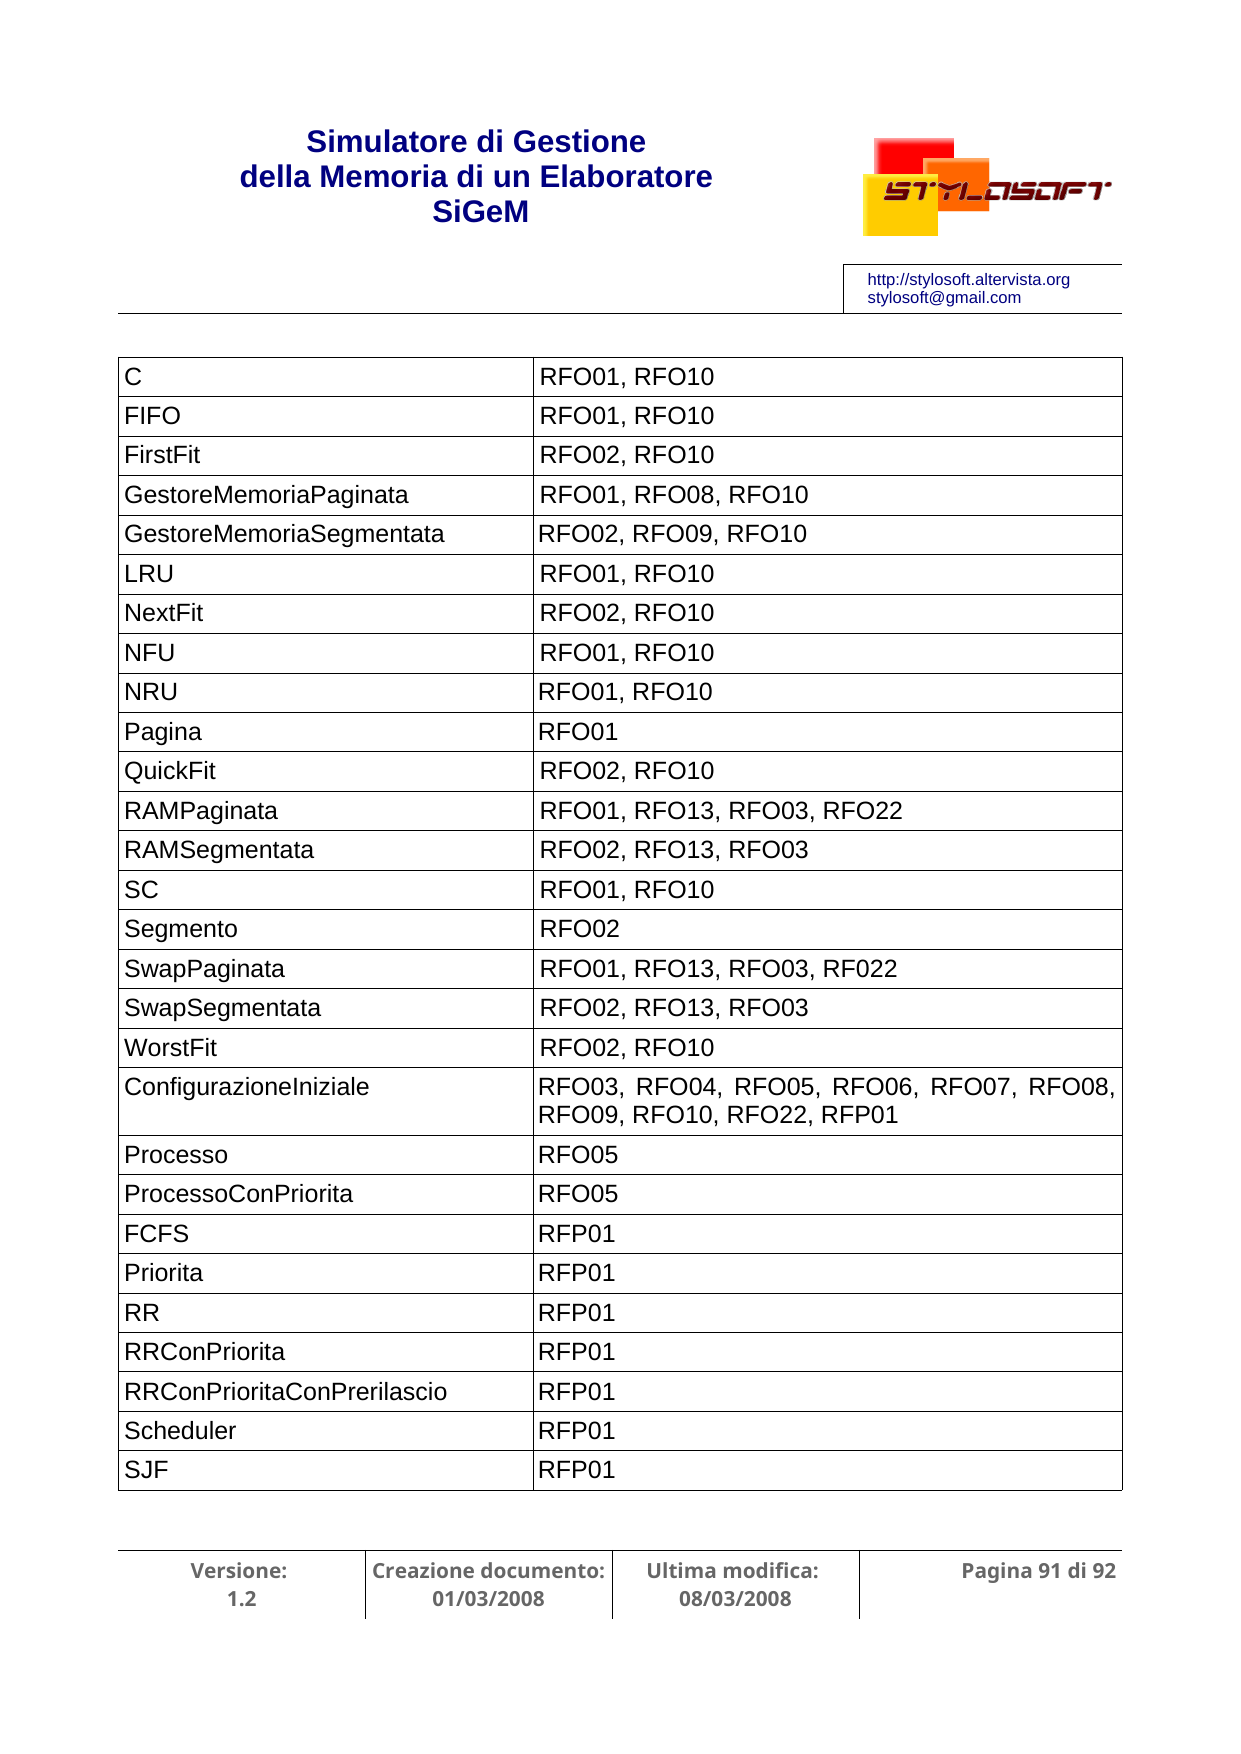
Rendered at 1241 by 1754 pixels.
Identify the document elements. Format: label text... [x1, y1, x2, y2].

table_cell RFO01, RFO10 [534, 397, 1122, 436]
table_cell NextFit [119, 595, 533, 633]
table_cell RFO02, RFO10 [534, 1029, 1122, 1067]
table_cell RFO05 [534, 1175, 1122, 1213]
table_cell RAMSegmentata [119, 831, 533, 870]
table_cell RAMPaginata [119, 792, 533, 830]
table_cell Segmento [119, 910, 533, 949]
table_cell RFO01, RFO10 [534, 674, 1122, 712]
table_cell RRConPriorita [119, 1333, 533, 1371]
table_cell RFO03, RFO04, RFO05, RFO06, RFO07, RFO08, RFO09, RFO10, RFO22, RFP01 [534, 1068, 1122, 1134]
table_cell NRU [119, 674, 533, 712]
table_cell RFO01, RFO10 [534, 634, 1122, 672]
table_cell RFO02, RFO13, RFO03 [534, 831, 1122, 870]
table_cell GestoreMemoriaSegmentata [119, 516, 533, 554]
table_cell Scheduler [119, 1412, 533, 1450]
table_cell ProcessoConPriorita [119, 1175, 533, 1213]
table_cell RFO01, RFO10 [534, 358, 1122, 396]
table_cell RFP01 [534, 1333, 1122, 1371]
table_cell RFO01, RFO08, RFO10 [534, 476, 1122, 514]
table_cell FIFO [119, 397, 533, 436]
table_cell RFO02, RFO10 [534, 752, 1122, 791]
table_cell Processo [119, 1136, 533, 1174]
table_cell NFU [119, 634, 533, 672]
table_cell RFO02, RFO09, RFO10 [534, 516, 1122, 554]
table_cell RFP01 [534, 1412, 1122, 1450]
table_cell QuickFit [119, 752, 533, 791]
table_cell RFO02, RFO13, RFO03 [534, 989, 1122, 1028]
table_cell WorstFit [119, 1029, 533, 1067]
table_cell SC [119, 871, 533, 909]
table_cell RFO02, RFO10 [534, 437, 1122, 475]
table_cell FCFS [119, 1215, 533, 1253]
table_cell RFO02, RFO10 [534, 595, 1122, 633]
table_cell RFP01 [534, 1215, 1122, 1253]
table_cell C [119, 358, 533, 396]
table_cell RFO02 [534, 910, 1122, 949]
table_cell SJF [119, 1451, 533, 1490]
table_cell RFO01, RFO13, RFO03, RF022 [534, 950, 1122, 988]
table_cell Priorita [119, 1254, 533, 1292]
table_cell RFP01 [534, 1372, 1122, 1411]
table_cell RR [119, 1294, 533, 1332]
table_cell RRConPrioritaConPrerilascio [119, 1372, 533, 1411]
table_cell RFO01, RFO10 [534, 555, 1122, 593]
table_cell SwapSegmentata [119, 989, 533, 1028]
table_cell GestoreMemoriaPaginata [119, 476, 533, 514]
table_cell RFP01 [534, 1451, 1122, 1490]
table_cell Pagina [119, 713, 533, 751]
table_cell RFO01, RFO10 [534, 871, 1122, 909]
table_cell SwapPaginata [119, 950, 533, 988]
table_cell RFO01, RFO13, RFO03, RFO22 [534, 792, 1122, 830]
table_cell RFP01 [534, 1254, 1122, 1292]
table_cell RFO05 [534, 1136, 1122, 1174]
table_cell RFP01 [534, 1294, 1122, 1332]
table_cell FirstFit [119, 437, 533, 475]
table_cell LRU [119, 555, 533, 593]
table_cell ConfigurazioneIniziale [119, 1068, 533, 1134]
table_cell RFO01 [534, 713, 1122, 751]
picture [848, 123, 1117, 247]
